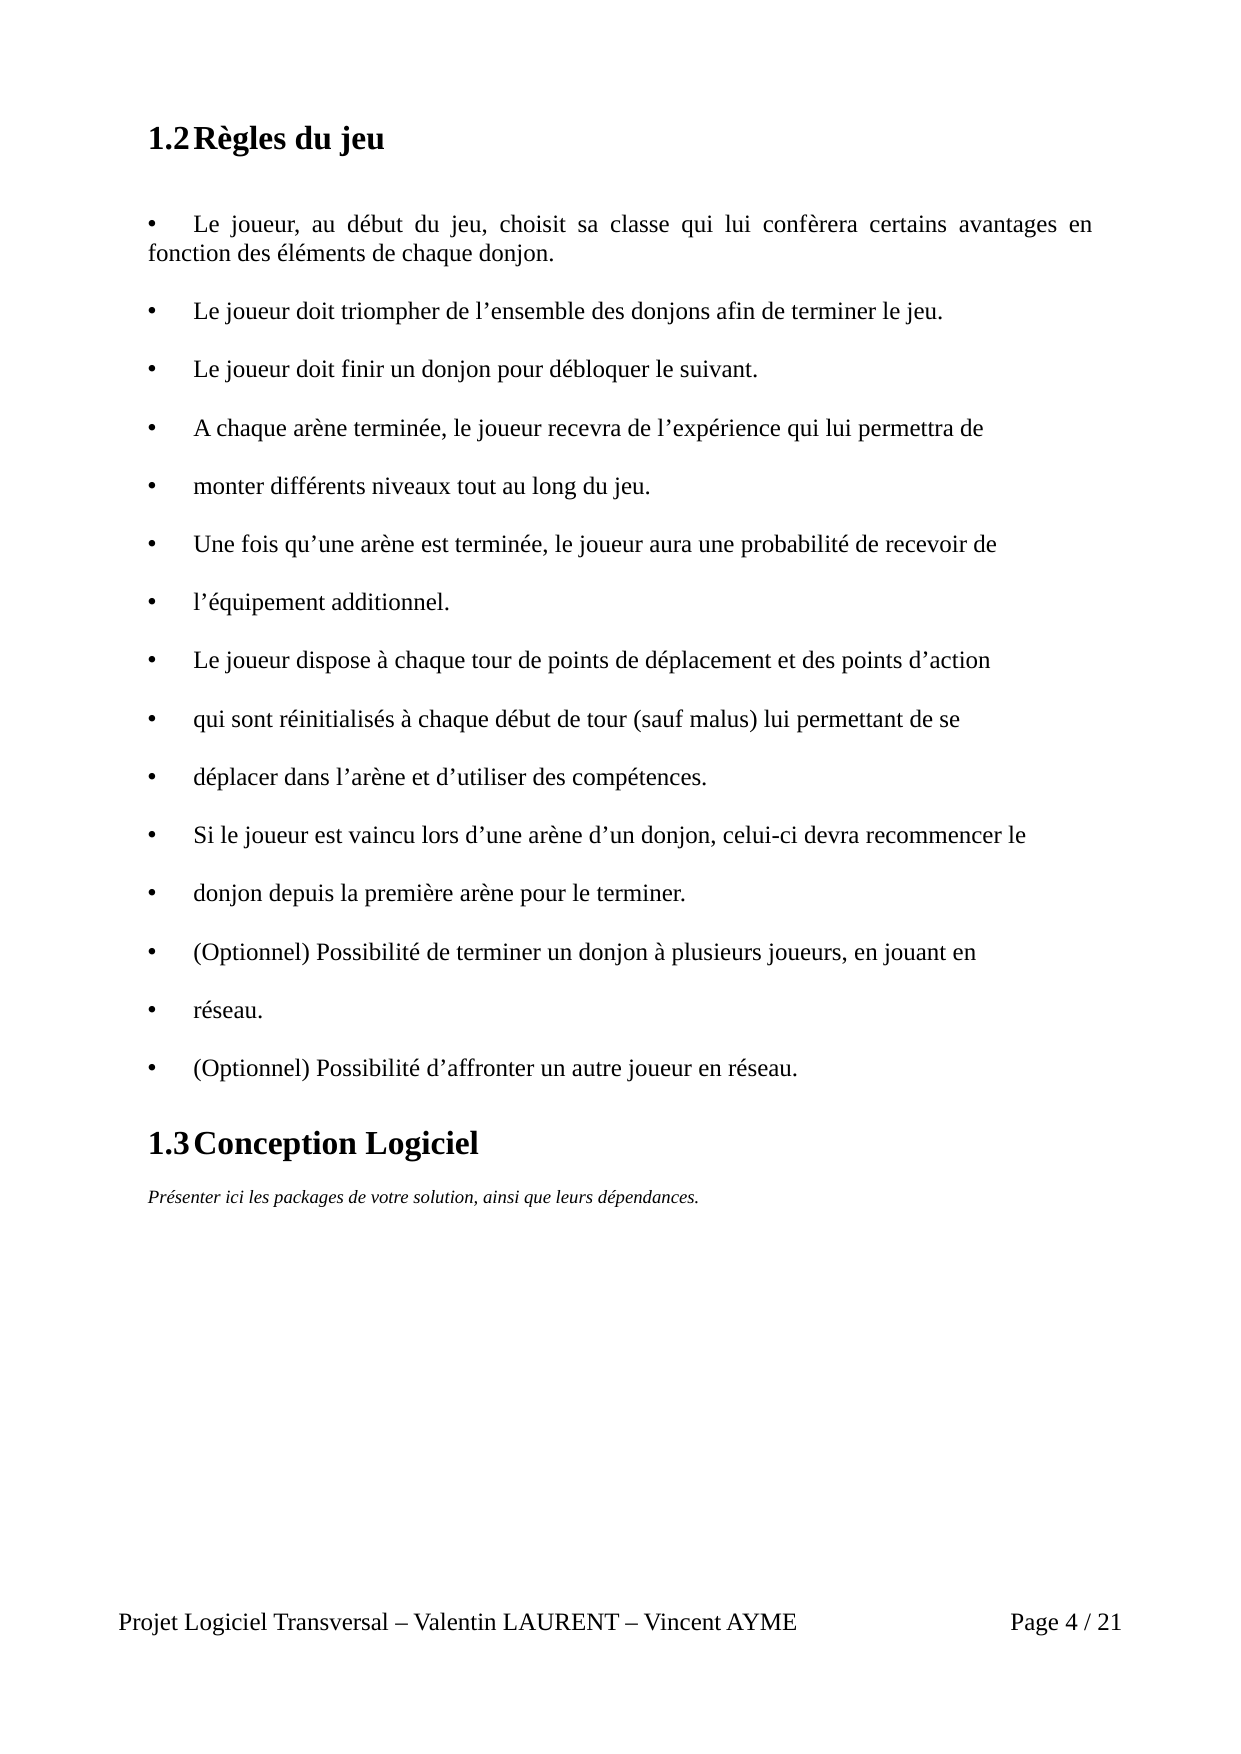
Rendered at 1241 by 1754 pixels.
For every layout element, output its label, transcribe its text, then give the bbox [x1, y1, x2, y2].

list qui sont réinitialisés à chaque début de tour (sauf malus) lui permettant de se [148, 704, 1093, 732]
list Le joueur doit finir un donjon pour débloquer le suivant. [148, 354, 1093, 383]
list A chaque arène terminée, le joueur recevra de l’expérience qui lui permettra de [148, 413, 1093, 441]
list Le joueur dispose à chaque tour de points de déplacement et des points d’action [148, 646, 1093, 674]
list Une fois qu’une arène est terminée, le joueur aura une probabilité de recevoir de [148, 529, 1093, 558]
list Le joueur doit triompher de l’ensemble des donjons afin de terminer le jeu. [148, 296, 1093, 325]
list Si le joueur est vaincu lors d’une arène d’un donjon, celui-ci devra recommencer le [148, 820, 1093, 849]
list l’équipement additionnel. [148, 587, 1093, 616]
list déplacer dans l’arène et d’utiliser des compétences. [148, 762, 1093, 791]
subtitle Règles du jeu [148, 118, 1093, 157]
list (Optionnel) Possibilité d’affronter un autre joueur en réseau. [148, 1053, 1093, 1082]
list réseau. [148, 995, 1093, 1024]
text Présenter ici les packages de votre solution, ainsi que leurs dépendances. [148, 1186, 1093, 1207]
list donjon depuis la première arène pour le terminer. [148, 878, 1093, 907]
list Le joueur, au début du jeu, choisit sa classe qui lui confèrera certains avantages en fonction des éléments de chaque donjon. [148, 209, 1093, 267]
subtitle Conception Logiciel [148, 1123, 1093, 1162]
list monter différents niveaux tout au long du jeu. [148, 471, 1093, 499]
list (Optionnel) Possibilité de terminer un donjon à plusieurs joueurs, en jouant en [148, 937, 1093, 965]
